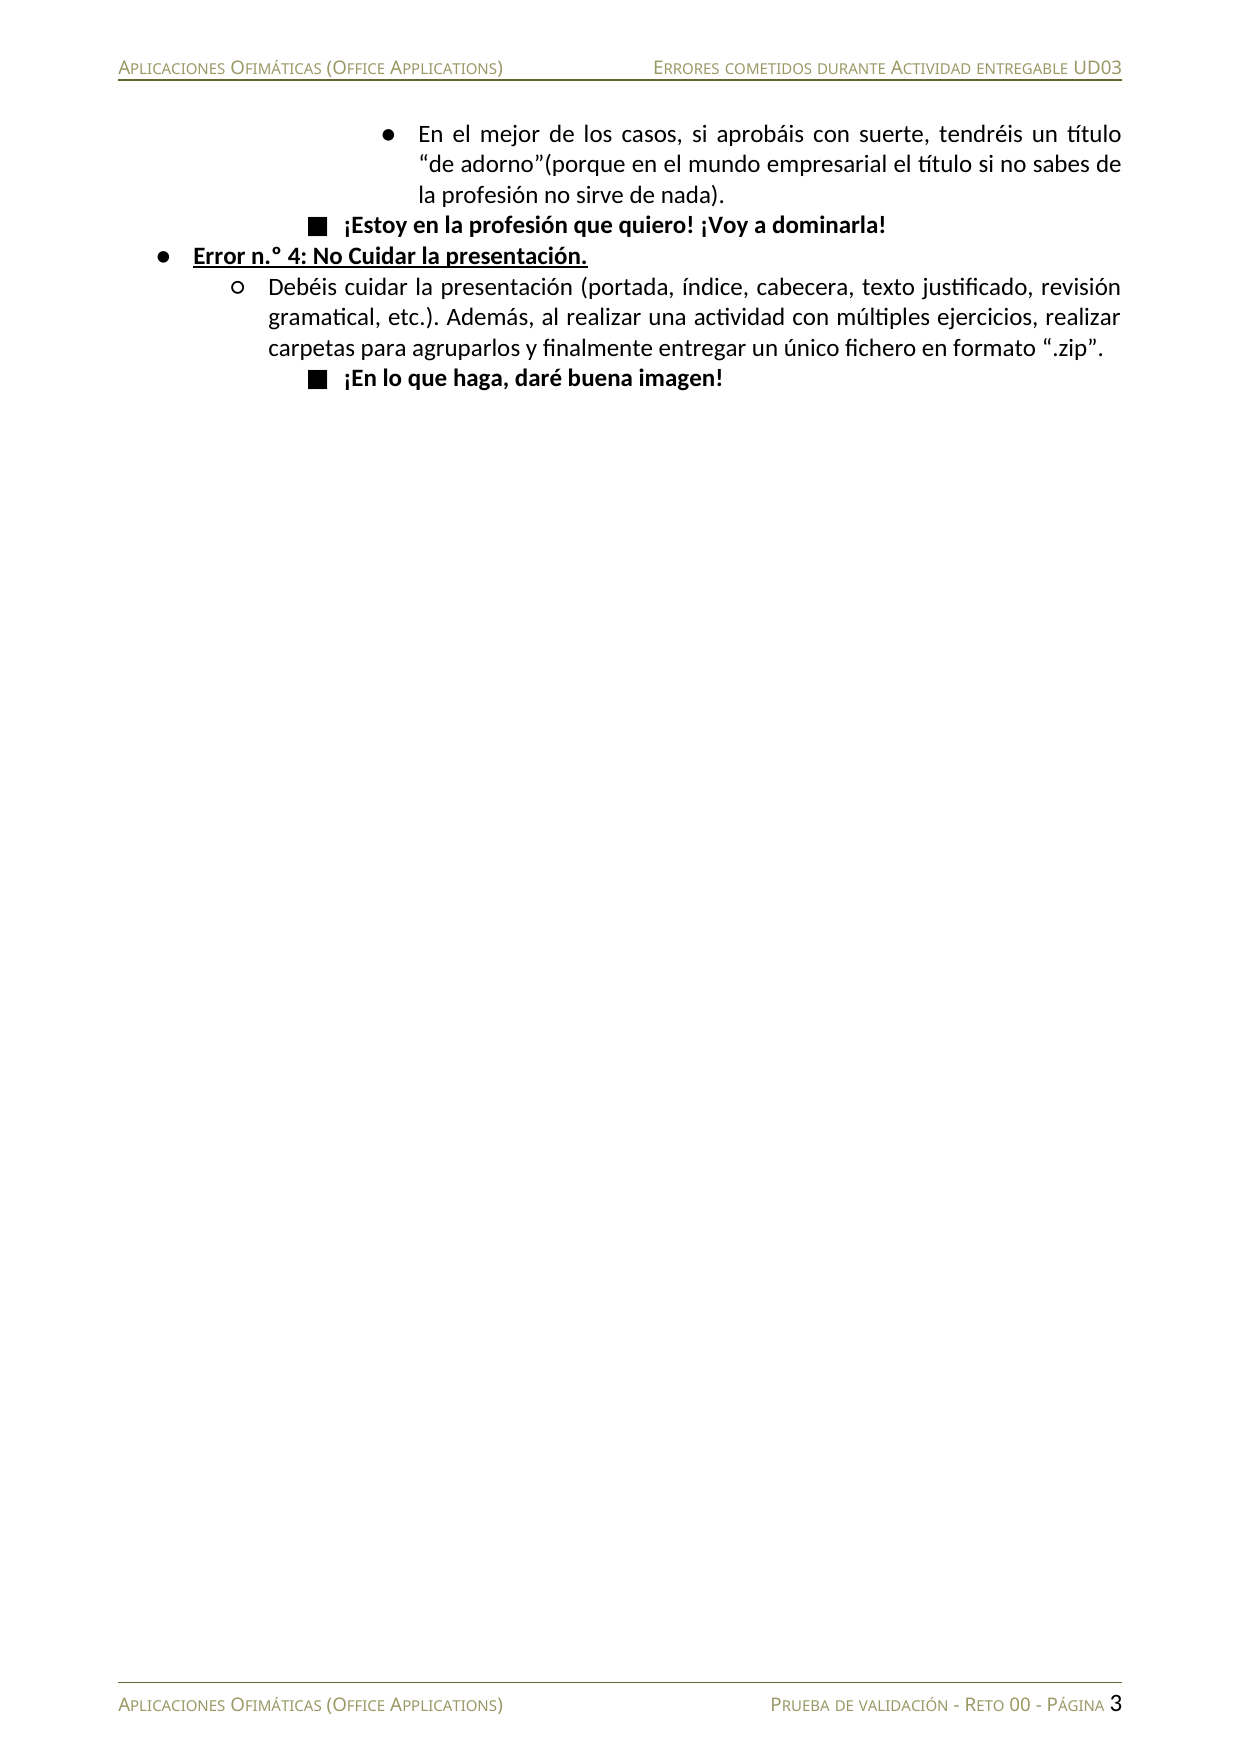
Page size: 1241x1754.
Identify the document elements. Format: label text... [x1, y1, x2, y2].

list ¡Estoy en la profesión que quiero! ¡Voy a dominarla! [306, 209, 1122, 240]
list Debéis cuidar la presentación (portada, índice, cabecera, texto justificado, revisión gramatical, etc.). Además, al realizar una actividad con múltiples ejercicios, realizar carpetas para agruparlos y finalmente entregar un único fichero en formato “.zip”. [231, 271, 1122, 362]
list ¡En lo que haga, daré buena imagen! [306, 362, 1122, 393]
list Error n.º 4: No Cuidar la presentación. [156, 240, 1122, 271]
list En el mejor de los casos, si aprobáis con suerte, tendréis un título “de adorno”(porque en el mundo empresarial el título si no sabes de la profesión no sirve de nada). [381, 118, 1122, 209]
